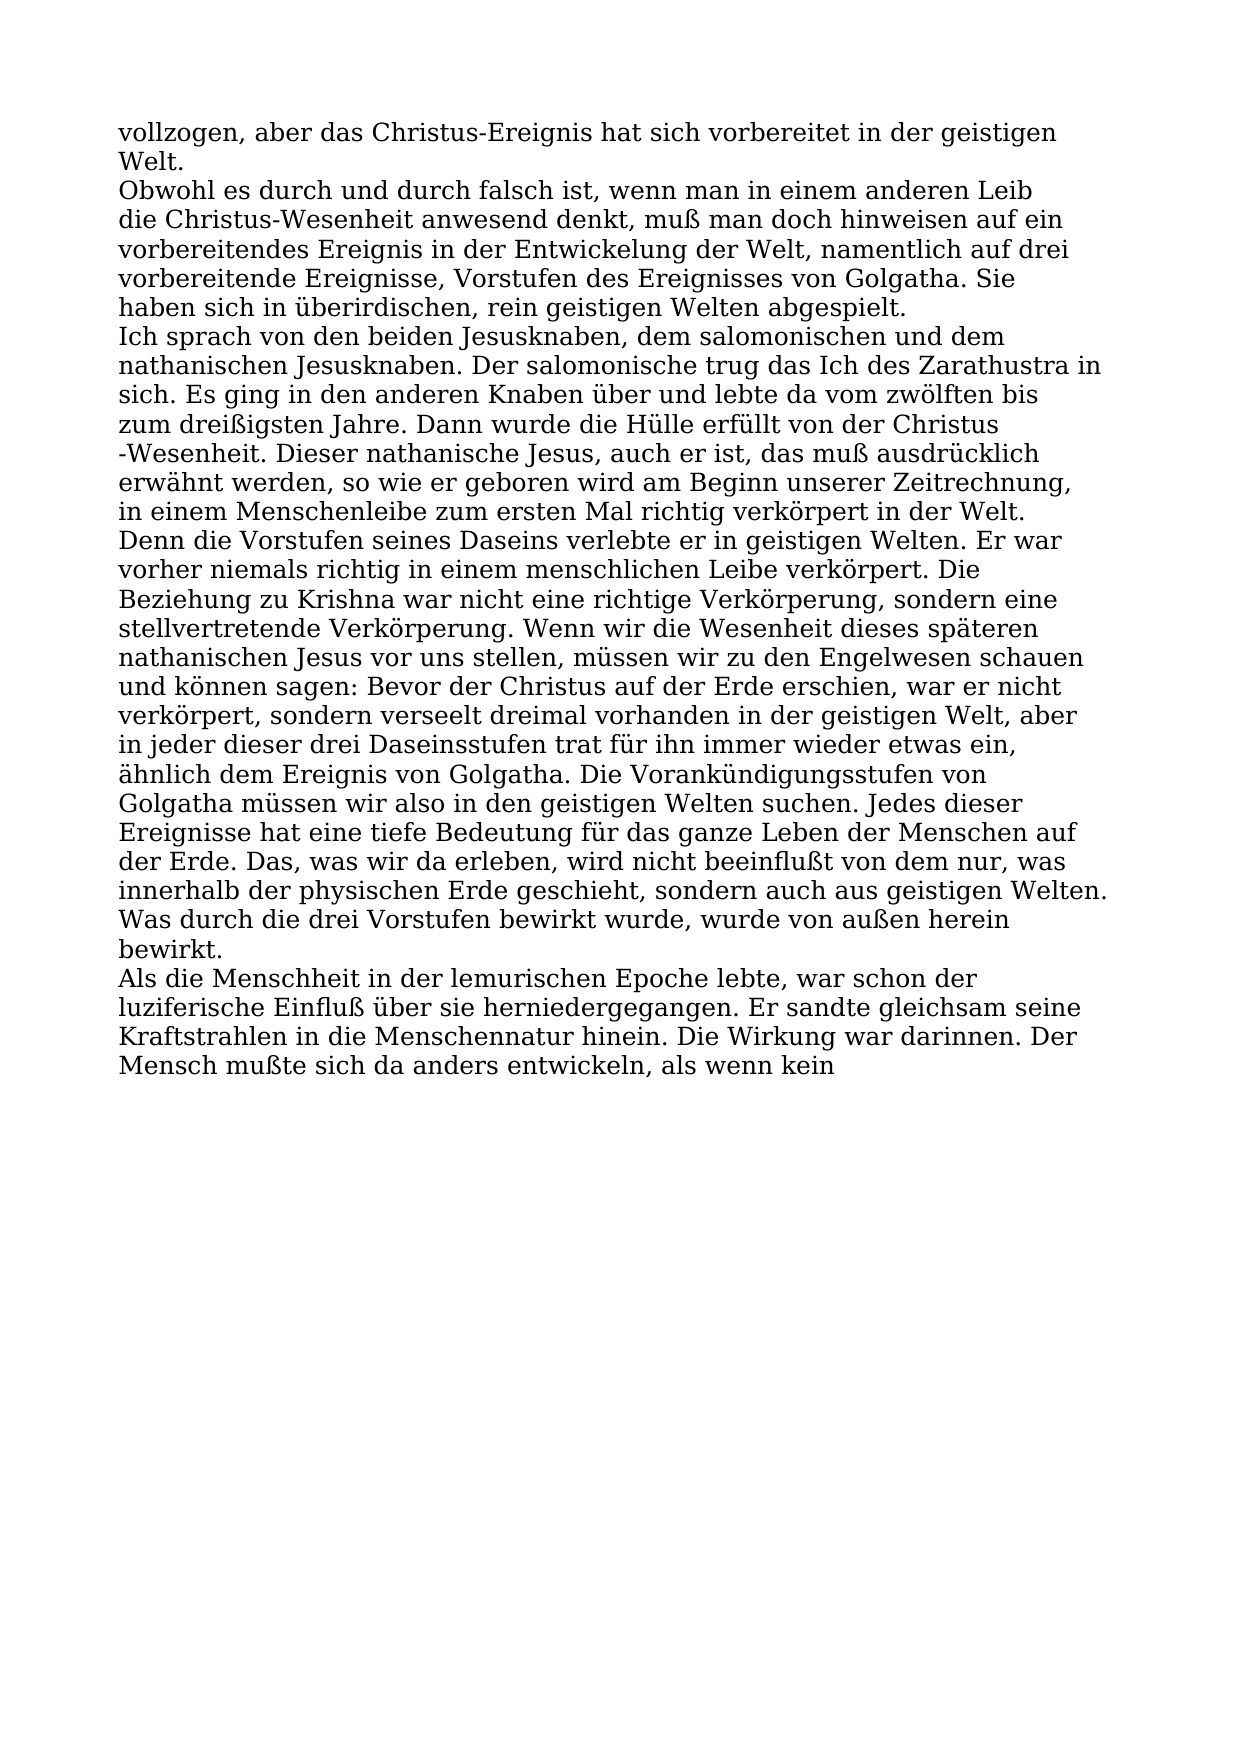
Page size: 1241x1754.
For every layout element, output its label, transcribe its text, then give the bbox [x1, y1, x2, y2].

text die Christus-Wesenheit anwesend denkt, muß man doch hinweisen auf ein [118, 206, 1122, 235]
text vorbereitende Ereignisse, Vorstufen des Ereignisses von Golgatha. Sie [118, 264, 1122, 293]
text Welt. [118, 147, 1122, 176]
text Kraftstrahlen in die Menschennatur hinein. Die Wirkung war darinnen. Der [118, 1022, 1122, 1051]
text in einem Menschenleibe zum ersten Mal richtig verkörpert in der Welt. [118, 497, 1122, 526]
text Mensch mußte sich da anders entwickeln, als wenn kein [118, 1051, 1122, 1081]
text nathanischen Jesusknaben. Der salomonische trug das Ich des Zarathustra in [118, 351, 1122, 381]
text verkörpert, sondern verseelt dreimal vorhanden in der geistigen Welt, aber [118, 701, 1122, 731]
text der Erde. Das, was wir da erleben, wird nicht beeinflußt von dem nur, was [118, 847, 1122, 876]
text innerhalb der physischen Erde geschieht, sondern auch aus geistigen Welten. [118, 876, 1122, 906]
text luziferische Einfluß über sie herniedergegangen. Er sandte gleichsam seine [118, 993, 1122, 1022]
text stellvertretende Verkörperung. Wenn wir die Wesenheit dieses späteren [118, 614, 1122, 643]
text Als die Menschheit in der lemurischen Epoche lebte, war schon der [118, 964, 1122, 993]
text vollzogen, aber das Christus-Ereignis hat sich vorbereitet in der geistigen [118, 118, 1122, 147]
text Denn die Vorstufen seines Daseins verlebte er in geistigen Welten. Er war [118, 526, 1122, 556]
text vorher niemals richtig in einem menschlichen Leibe verkörpert. Die [118, 556, 1122, 585]
text und können sagen: Bevor der Christus auf der Erde erschien, war er nicht [118, 672, 1122, 701]
text Was durch die drei Vorstufen bewirkt wurde, wurde von außen herein [118, 906, 1122, 935]
text Beziehung zu Krishna war nicht eine richtige Verkörperung, sondern eine [118, 585, 1122, 614]
text Obwohl es durch und durch falsch ist, wenn man in einem anderen Leib [118, 176, 1122, 206]
text ähnlich dem Ereignis von Golgatha. Die Vorankündigungsstufen von [118, 760, 1122, 789]
text haben sich in überirdischen, rein geistigen Welten abgespielt. [118, 293, 1122, 322]
text sich. Es ging in den anderen Knaben über und lebte da vom zwölften bis [118, 381, 1122, 410]
text in jeder dieser drei Daseinsstufen trat für ihn immer wieder etwas ein, [118, 731, 1122, 760]
text Golgatha müssen wir also in den geistigen Welten suchen. Jedes dieser [118, 789, 1122, 818]
text Ich sprach von den beiden Jesusknaben, dem salomonischen und dem [118, 322, 1122, 351]
text vorbereitendes Ereignis in der Entwickelung der Welt, namentlich auf drei [118, 235, 1122, 264]
text bewirkt. [118, 935, 1122, 964]
text -Wesenheit. Dieser nathanische Jesus, auch er ist, das muß ausdrücklich [118, 439, 1122, 468]
text erwähnt werden, so wie er geboren wird am Beginn unserer Zeitrechnung, [118, 468, 1122, 497]
text nathanischen Jesus vor uns stellen, müssen wir zu den Engelwesen schauen [118, 643, 1122, 672]
text zum dreißigsten Jahre. Dann wurde die Hülle erfüllt von der Christus [118, 410, 1122, 439]
text Ereignisse hat eine tiefe Bedeutung für das ganze Leben der Menschen auf [118, 818, 1122, 847]
